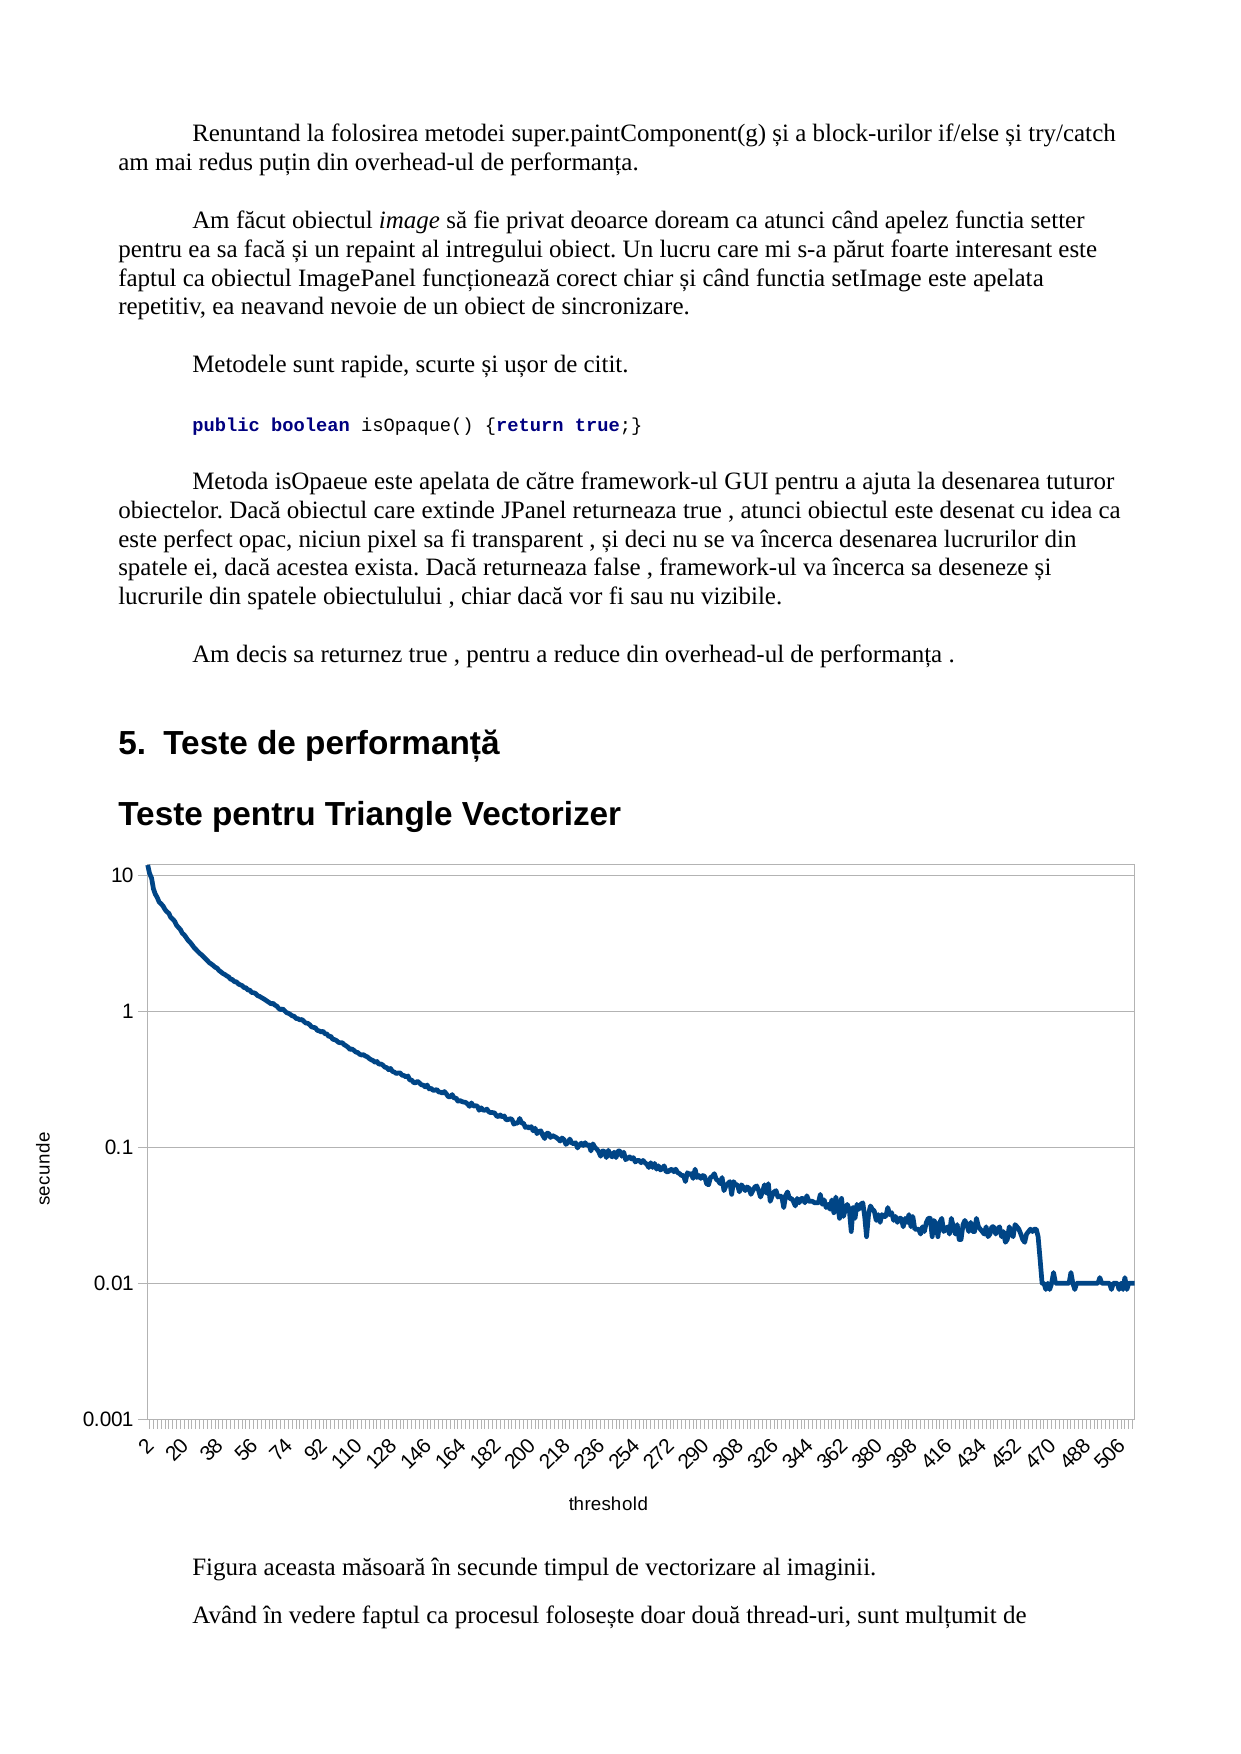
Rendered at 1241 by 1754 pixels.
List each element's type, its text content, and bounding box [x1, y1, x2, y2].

subtitle Teste pentru Triangle Vectorizer [118, 794, 1122, 833]
text Metodele sunt rapide, scurte și ușor de citit. [118, 349, 1122, 378]
text public boolean isOpaque() {return true;} [118, 408, 1122, 437]
text Renuntand la folosirea metodei super.paintComponent(g) și a block-urilor if/else și try/catch am mai redus puțin din overhead-ul de performanța. [118, 118, 1122, 176]
text Figura aceasta măsoară în secunde timpul de vectorizare al imaginii. [118, 1546, 1122, 1580]
subtitle Teste de performanță [118, 723, 1122, 761]
text [118, 845, 1122, 849]
text Metoda isOpaeue este apelata de către framework-ul GUI pentru a ajuta la desenarea tuturor obiectelor. Dacă obiectul care extinde JPanel returneaza true , atunci obiectul este desenat cu idea ca este perfect opac, niciun pixel sa fi transparent , și deci nu se va încerca desenarea lucrurilor din spatele ei, dacă acestea exista. Dacă returneaza false , framework-ul va încerca sa deseneze și lucrurile din spatele obiectulului , chiar dacă vor fi sau nu vizibile. [118, 466, 1122, 610]
text Am făcut obiectul image să fie privat deoarce doream ca atunci când apelez functia setter pentru ea sa facă și un repaint al intregului obiect. Un lucru care mi s-a părut foarte interesant este faptul ca obiectul ImagePanel funcționează corect chiar și când functia setImage este apelata repetitiv, ea neavand nevoie de un obiect de sincronizare. [118, 205, 1122, 320]
text Am decis sa returnez true , pentru a reduce din overhead-ul de performanța . [118, 639, 1122, 668]
text Având în vedere faptul ca procesul folosește doar două thread-uri, sunt mulțumit de [118, 1601, 1122, 1629]
